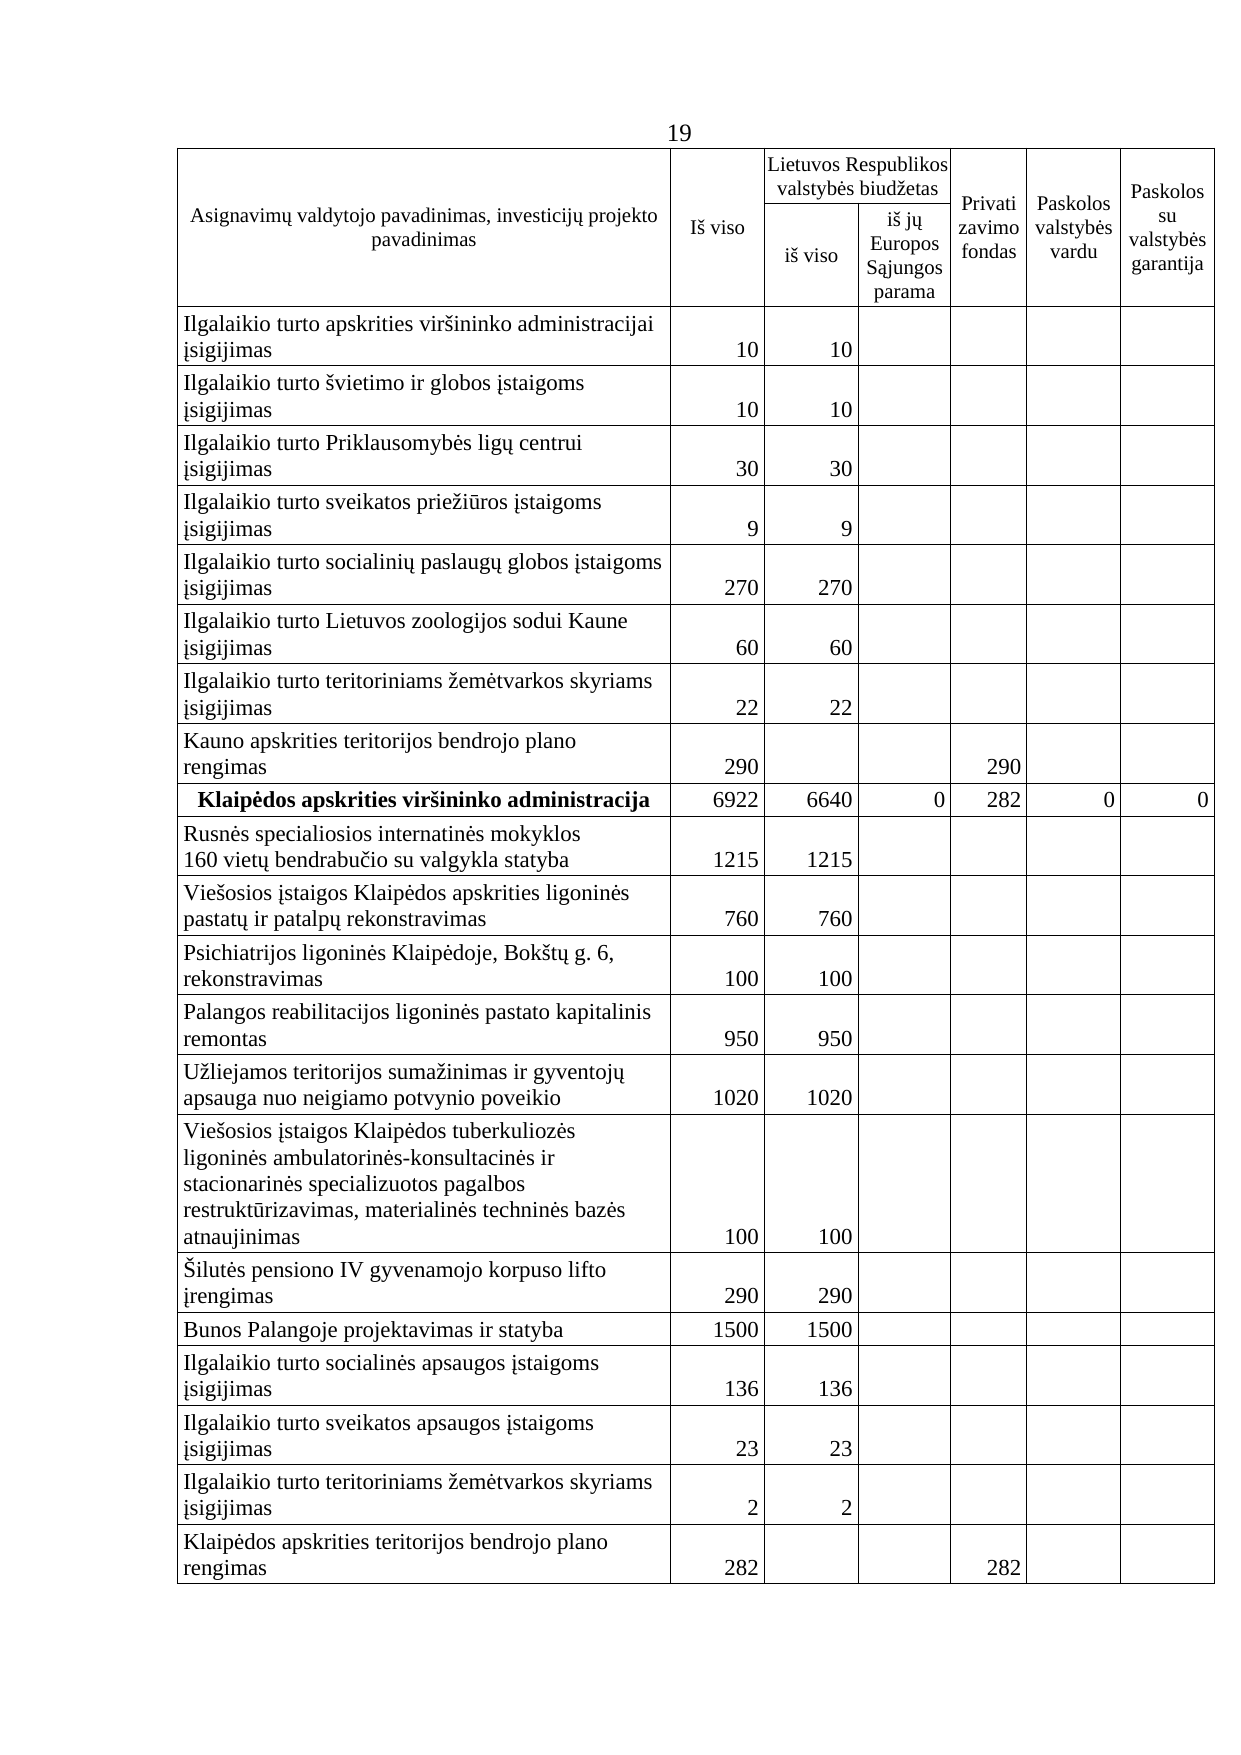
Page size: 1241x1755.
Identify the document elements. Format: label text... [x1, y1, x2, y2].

table_cell 760 [671, 876, 764, 935]
table_cell [859, 486, 950, 544]
table_cell Šilutės pensiono IV gyvenamojo korpuso lifto įrengimas [178, 1253, 670, 1312]
table_cell [859, 366, 950, 425]
table_cell [1027, 724, 1120, 782]
table_cell 10 [671, 366, 764, 425]
table_cell Ilgalaikio turto socialinės apsaugos įstaigoms įsigijimas [178, 1346, 670, 1404]
table_cell 23 [671, 1406, 764, 1464]
table_cell [765, 724, 858, 782]
table_cell [1027, 1525, 1120, 1583]
table_cell 282 [951, 1525, 1026, 1583]
table_cell 1215 [671, 817, 764, 875]
table_cell [859, 545, 950, 604]
table_cell [951, 664, 1026, 723]
table_cell [859, 426, 950, 484]
table_cell 950 [671, 995, 764, 1054]
table_cell [1027, 1253, 1120, 1312]
table_header Paskolos su valstybės garantija [1121, 149, 1214, 306]
table_cell 270 [671, 545, 764, 604]
table_cell [951, 545, 1026, 604]
table_cell 6922 [671, 784, 764, 816]
table_cell [951, 1313, 1026, 1345]
table_cell Ilgalaikio turto švietimo ir globos įstaigoms įsigijimas [178, 366, 670, 425]
table_header Privatizavimo fondas [951, 149, 1026, 306]
table_cell [951, 1055, 1026, 1113]
table_cell [1121, 1115, 1214, 1252]
table_cell [1121, 1055, 1214, 1113]
table_cell [1121, 307, 1214, 365]
table_cell [1027, 486, 1120, 544]
table_cell 60 [765, 605, 858, 663]
table_cell [951, 1465, 1026, 1524]
table_cell [1027, 1313, 1120, 1345]
table_cell 9 [765, 486, 858, 544]
table_cell 2 [671, 1465, 764, 1524]
table_cell Užliejamos teritorijos sumažinimas ir gyventojų apsauga nuo neigiamo potvynio poveikio [178, 1055, 670, 1113]
table_cell [859, 1346, 950, 1404]
table_cell 10 [765, 366, 858, 425]
table_cell 290 [671, 724, 764, 782]
table_cell [1027, 876, 1120, 935]
table_cell iš jų Europos Sąjungos parama [859, 204, 950, 306]
table_cell [859, 664, 950, 723]
table_cell [1027, 307, 1120, 365]
table_cell [951, 486, 1026, 544]
table_cell 1500 [765, 1313, 858, 1345]
table_cell [1027, 936, 1120, 994]
table_header Iš viso [671, 149, 764, 306]
table_cell iš viso [765, 204, 858, 306]
table_cell 100 [765, 936, 858, 994]
table_cell Palangos reabilitacijos ligoninės pastato kapitalinis remontas [178, 995, 670, 1054]
table_cell Rusnės specialiosios internatinės mokyklos 160 vietų bendrabučio su valgykla statyba [178, 817, 670, 875]
table_cell 22 [671, 664, 764, 723]
table_cell 2 [765, 1465, 858, 1524]
table_cell [1121, 486, 1214, 544]
table_cell [951, 995, 1026, 1054]
table_cell [859, 995, 950, 1054]
table_cell [1121, 724, 1214, 782]
table_cell [1121, 1253, 1214, 1312]
table_cell 22 [765, 664, 858, 723]
table_cell 1215 [765, 817, 858, 875]
table_cell [1027, 1346, 1120, 1404]
table_cell [1027, 426, 1120, 484]
table_cell [1121, 936, 1214, 994]
table_cell [1121, 1525, 1214, 1583]
table_cell [1121, 1406, 1214, 1464]
table_cell Viešosios įstaigos Klaipėdos apskrities ligoninės pastatų ir patalpų rekonstravimas [178, 876, 670, 935]
table_cell [951, 426, 1026, 484]
table_cell Ilgalaikio turto Lietuvos zoologijos sodui Kaune įsigijimas [178, 605, 670, 663]
table_cell Psichiatrijos ligoninės Klaipėdoje, Bokštų g. 6, rekonstravimas [178, 936, 670, 994]
table_cell [859, 605, 950, 663]
table_cell [1121, 876, 1214, 935]
table_cell 290 [951, 724, 1026, 782]
table_cell [1121, 366, 1214, 425]
table_cell 290 [765, 1253, 858, 1312]
table_cell [951, 876, 1026, 935]
table_cell [859, 1465, 950, 1524]
table_header Lietuvos Respublikos valstybės biudžetas [765, 149, 950, 203]
table_cell [1027, 605, 1120, 663]
table_cell [1027, 1055, 1120, 1113]
table_cell 136 [671, 1346, 764, 1404]
table_cell Klaipėdos apskrities teritorijos bendrojo plano rengimas [178, 1525, 670, 1583]
table_cell [1121, 664, 1214, 723]
table_cell 136 [765, 1346, 858, 1404]
table_cell [1027, 664, 1120, 723]
table_cell [765, 1525, 858, 1583]
table_cell Klaipėdos apskrities viršininko administracija [178, 784, 670, 816]
table_cell 30 [671, 426, 764, 484]
table_cell 1020 [765, 1055, 858, 1113]
table_cell 60 [671, 605, 764, 663]
table_cell 6640 [765, 784, 858, 816]
table_cell [859, 936, 950, 994]
table_cell Viešosios įstaigos Klaipėdos tuberkuliozės ligoninės ambulatorinės-konsultacinės ir stacionarinės specializuotos pagalbos restruktūrizavimas, materialinės techninės bazės atnaujinimas [178, 1115, 670, 1252]
table_cell [1121, 605, 1214, 663]
table_cell [859, 1115, 950, 1252]
table_cell [951, 1253, 1026, 1312]
table_cell 23 [765, 1406, 858, 1464]
table_cell 282 [951, 784, 1026, 816]
table_cell 10 [671, 307, 764, 365]
table_cell [951, 936, 1026, 994]
table_cell [1121, 1313, 1214, 1345]
table_cell [859, 817, 950, 875]
table_cell 0 [859, 784, 950, 816]
table_cell [859, 1055, 950, 1113]
table_cell [951, 307, 1026, 365]
table_cell [1121, 995, 1214, 1054]
table_cell [951, 1406, 1026, 1464]
table_cell [859, 1406, 950, 1464]
table_cell 1020 [671, 1055, 764, 1113]
table_cell Bunos Palangoje projektavimas ir statyba [178, 1313, 670, 1345]
table_cell 1500 [671, 1313, 764, 1345]
table_cell [1027, 1465, 1120, 1524]
table_cell [951, 817, 1026, 875]
table_cell [1027, 1115, 1120, 1252]
table_cell [1027, 995, 1120, 1054]
table_cell 760 [765, 876, 858, 935]
table_cell [859, 724, 950, 782]
table_cell [951, 1115, 1026, 1252]
table_cell [1027, 545, 1120, 604]
table_cell Ilgalaikio turto sveikatos priežiūros įstaigoms įsigijimas [178, 486, 670, 544]
table_cell [1027, 1406, 1120, 1464]
table_cell [859, 1253, 950, 1312]
table_cell 950 [765, 995, 858, 1054]
table_cell 9 [671, 486, 764, 544]
table_header Paskolos valstybės vardu [1027, 149, 1120, 306]
table_cell Kauno apskrities teritorijos bendrojo plano rengimas [178, 724, 670, 782]
table_cell 270 [765, 545, 858, 604]
table_cell [1121, 1346, 1214, 1404]
table_cell [951, 366, 1026, 425]
table_cell Ilgalaikio turto teritoriniams žemėtvarkos skyriams įsigijimas [178, 664, 670, 723]
table_cell 100 [671, 936, 764, 994]
table_cell [1121, 426, 1214, 484]
table_cell [1027, 817, 1120, 875]
table_cell [1027, 366, 1120, 425]
table_cell Ilgalaikio turto apskrities viršininko administracijai įsigijimas [178, 307, 670, 365]
table_cell 10 [765, 307, 858, 365]
table_cell [859, 876, 950, 935]
table_cell Ilgalaikio turto sveikatos apsaugos įstaigoms įsigijimas [178, 1406, 670, 1464]
table_cell Ilgalaikio turto teritoriniams žemėtvarkos skyriams įsigijimas [178, 1465, 670, 1524]
table_cell [951, 1346, 1026, 1404]
table_cell [951, 605, 1026, 663]
table_cell 0 [1121, 784, 1214, 816]
table_cell [1121, 817, 1214, 875]
table_cell [859, 307, 950, 365]
table_cell 282 [671, 1525, 764, 1583]
table_cell 30 [765, 426, 858, 484]
table_cell 100 [671, 1115, 764, 1252]
table_cell Ilgalaikio turto Priklausomybės ligų centrui įsigijimas [178, 426, 670, 484]
table_cell 100 [765, 1115, 858, 1252]
table_cell [859, 1313, 950, 1345]
table_cell [1121, 545, 1214, 604]
table_cell Ilgalaikio turto socialinių paslaugų globos įstaigoms įsigijimas [178, 545, 670, 604]
table_cell 0 [1027, 784, 1120, 816]
table_cell 290 [671, 1253, 764, 1312]
table_cell [859, 1525, 950, 1583]
table_header Asignavimų valdytojo pavadinimas, investicijų projekto pavadinimas [178, 149, 670, 306]
table_cell [1121, 1465, 1214, 1524]
